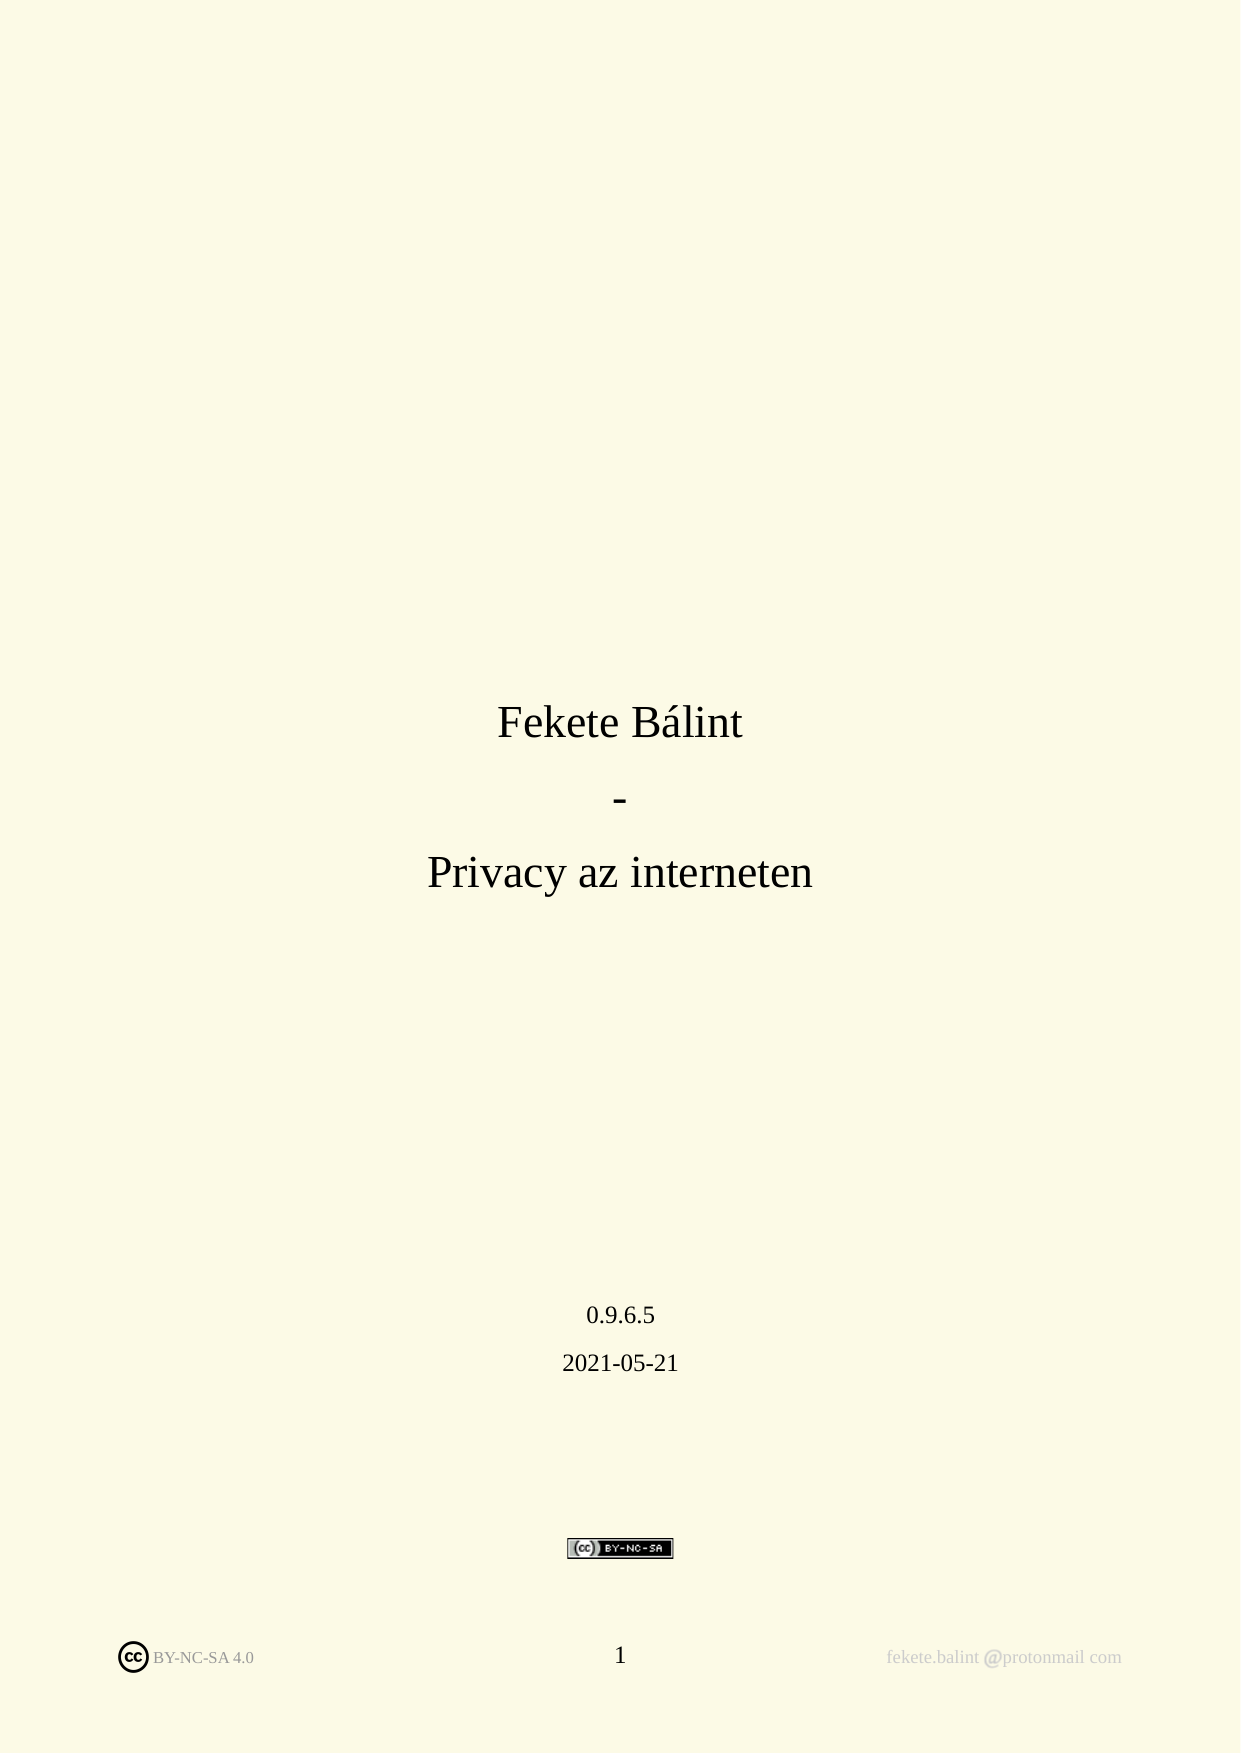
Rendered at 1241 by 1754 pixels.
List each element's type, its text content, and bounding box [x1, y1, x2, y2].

picture [982, 1648, 1003, 1669]
text Fekete Bálint [118, 694, 1122, 747]
picture [118, 1641, 149, 1673]
text 2021-05-21 [118, 1348, 1122, 1377]
text - [118, 769, 1122, 822]
picture [567, 1538, 674, 1559]
text Privacy az interneten [118, 844, 1122, 897]
text 0.9.6.5 [118, 1300, 1122, 1329]
